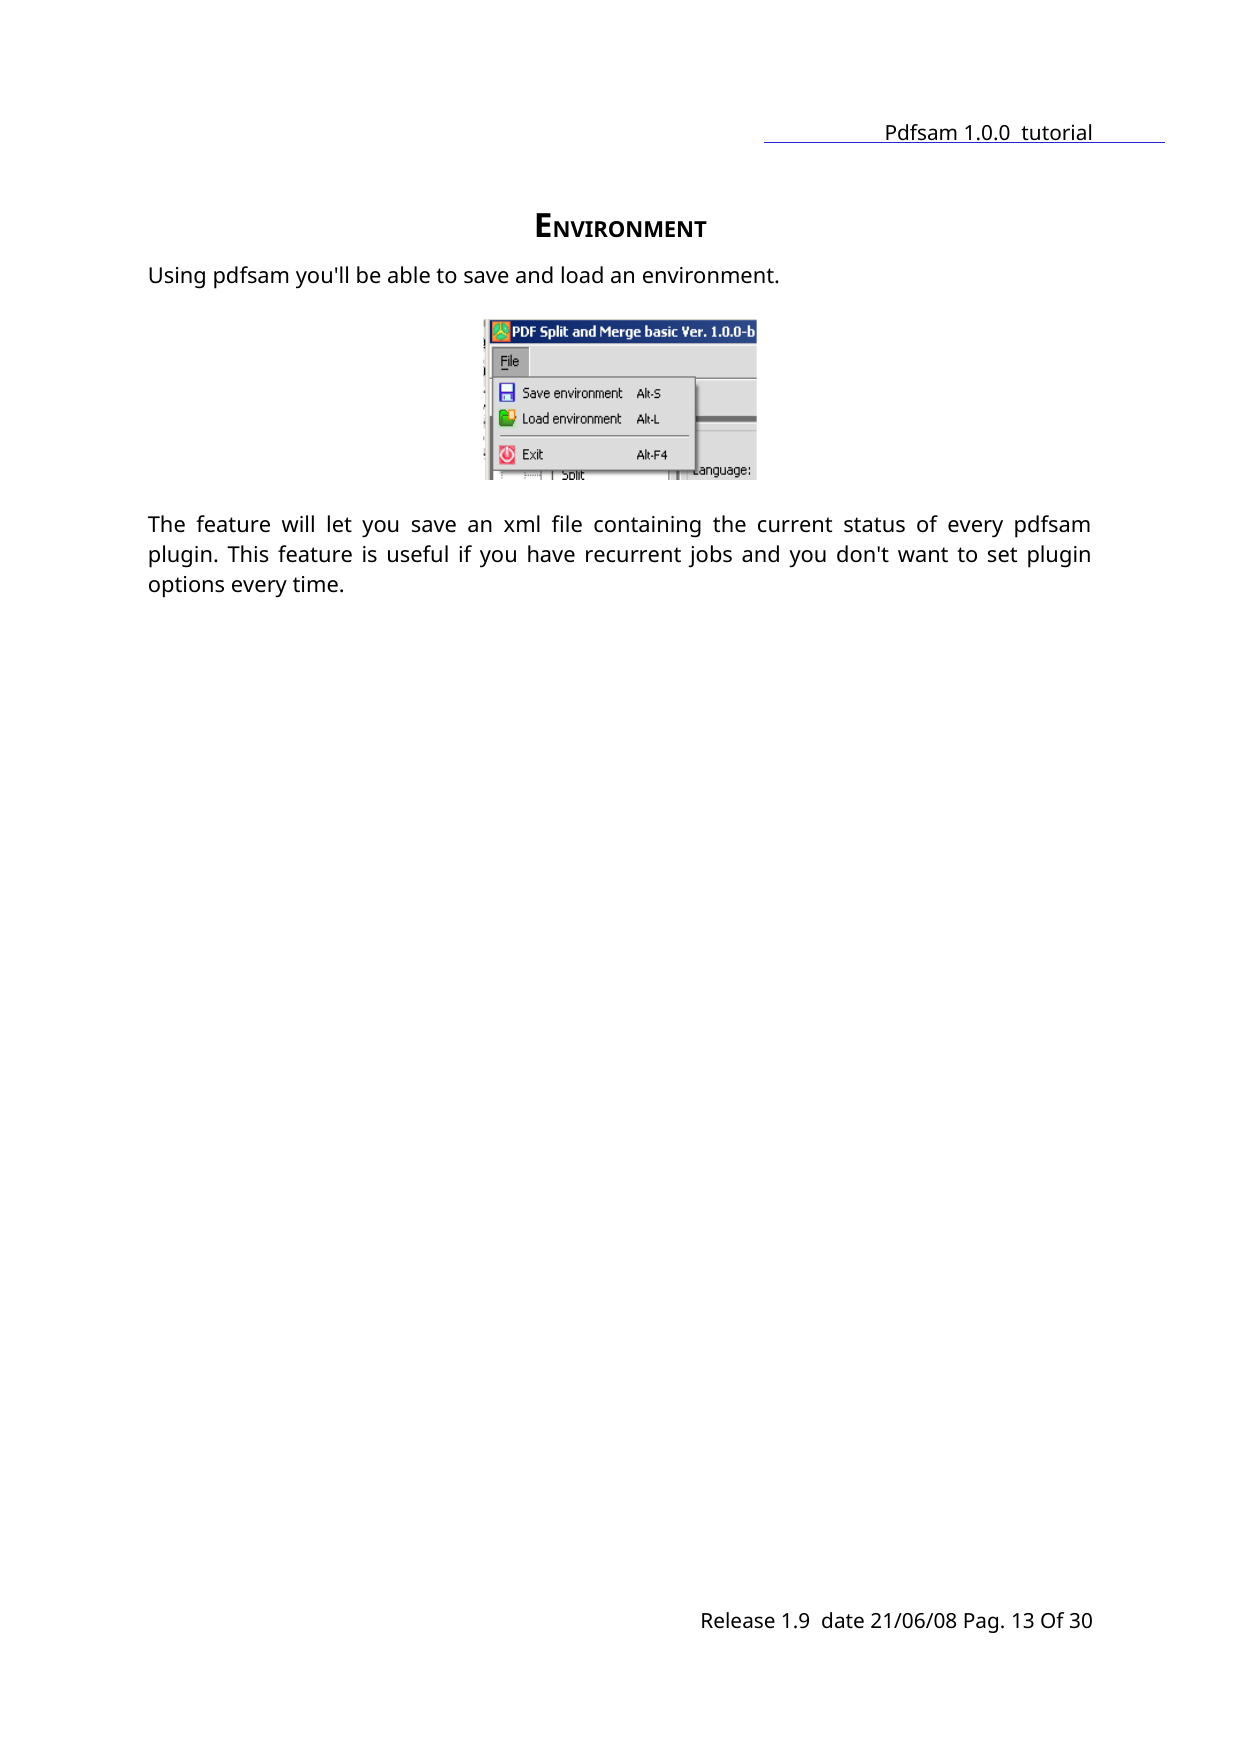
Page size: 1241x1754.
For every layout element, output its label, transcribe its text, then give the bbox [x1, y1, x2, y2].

text Environment [148, 202, 1093, 247]
text The feature will let you save an xml file containing the current status of every pdfsam plugin. This feature is useful if you have recurrent jobs and you don't want to set plugin options every time. [148, 509, 1093, 599]
text Using pdfsam you'll be able to save and load an environment. [148, 260, 1093, 290]
